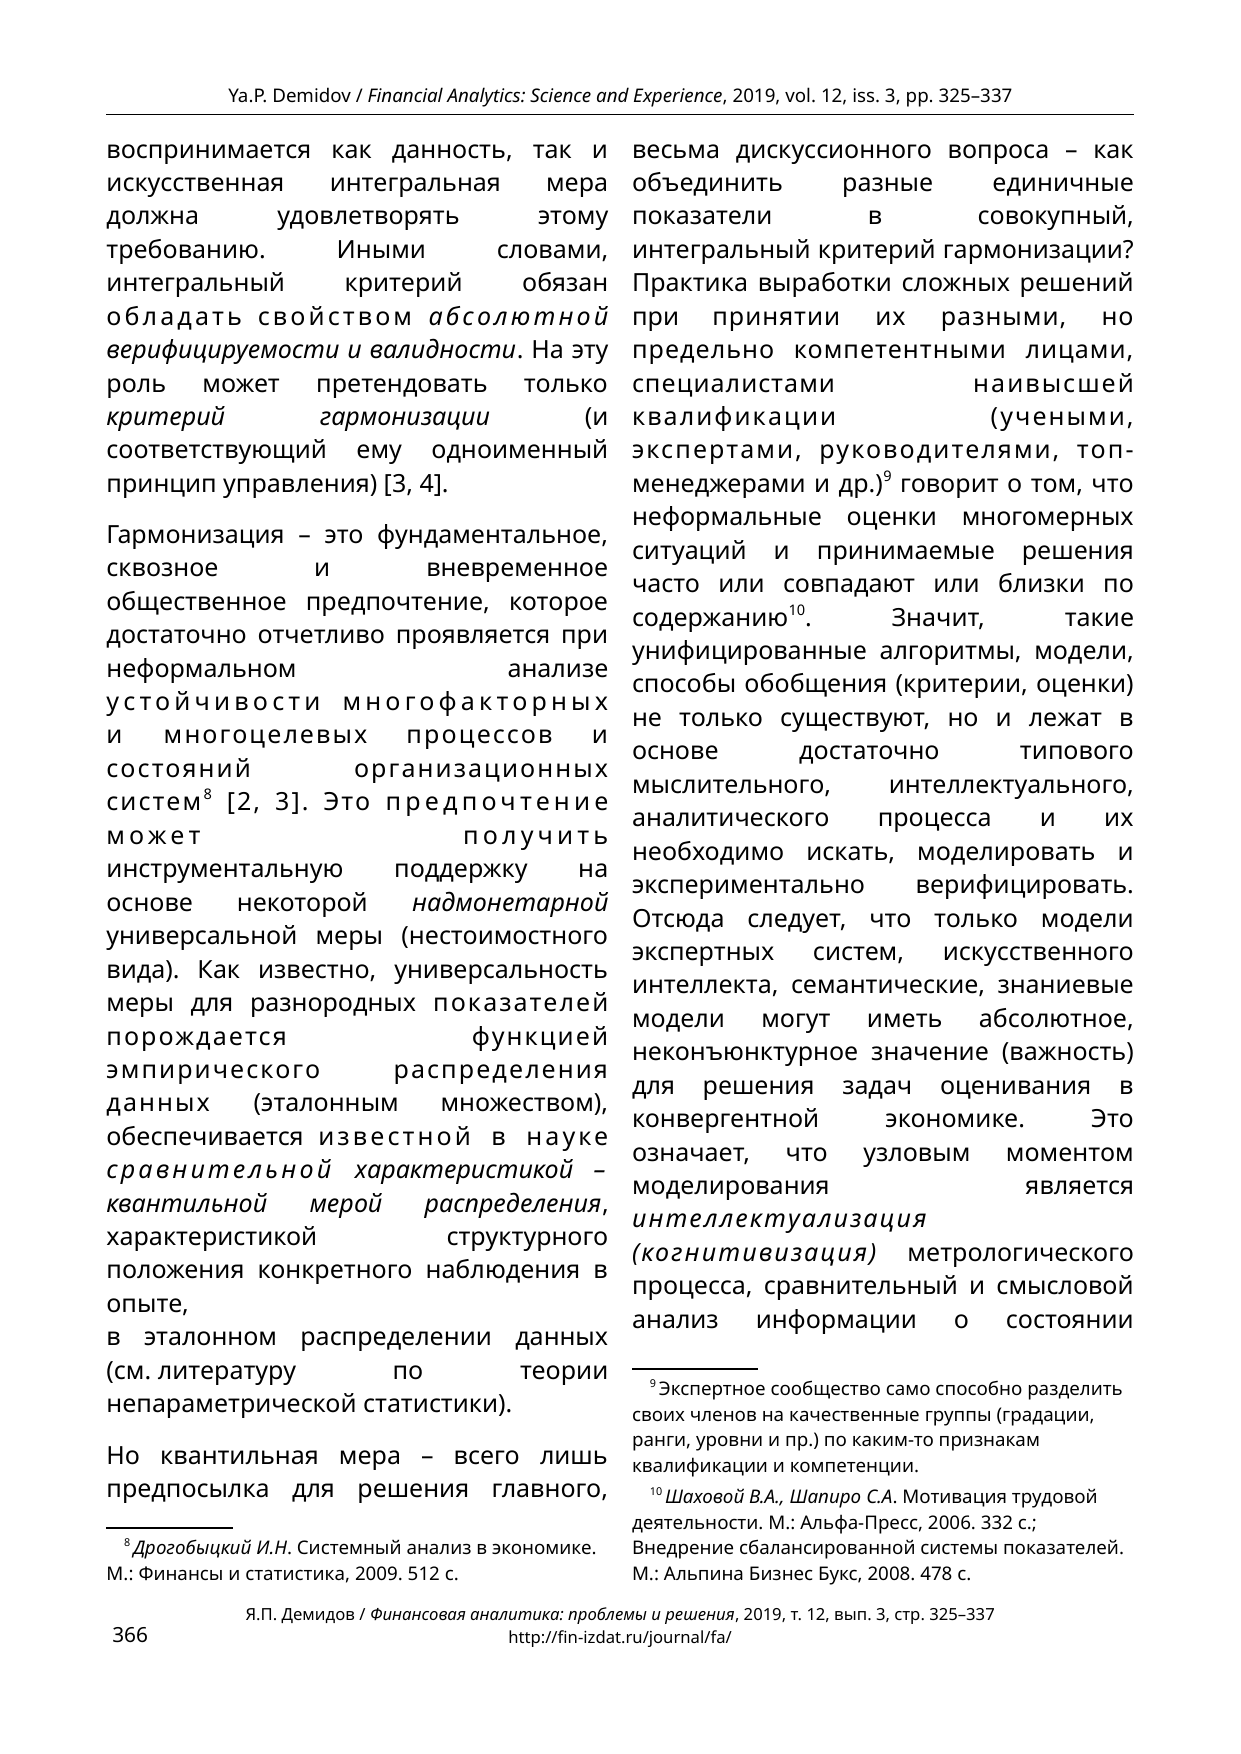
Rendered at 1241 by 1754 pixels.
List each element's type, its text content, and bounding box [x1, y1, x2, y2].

text Экспертное сообщество само способно разделить своих членов на качественные группы (градации, ранги, уровни и пр.) по каким-то признакам квалификации и компетенции. [632, 1375, 1134, 1477]
text Дрогобыцкий И.Н. Системный анализ в экономике. М.: Финансы и статистика, 2009. 512 с. [106, 1534, 608, 1586]
text Шаховой В.А., Шапиро С.А. Мотивация трудовой деятельности. М.: Альфа-Пресс, 2006. 332 с.; Внедрение сбалансированной системы показателей. М.: Альпина Бизнес Букс, 2008. 478 с. [632, 1483, 1134, 1586]
text весьма дискуссионного вопроса – как объединить разные единичные показатели в совокупный, интегральный критерий гармонизации? Практика выработки сложных решений при принятии их разными, но предельно компетентными лицами, специалистами наивысшей квалификации (учеными, экспертами, руководителями, топ-менеджерами и др.) говорит о том, что неформальные оценки многомерных ситуаций и принимаемые решения часто или совпадают или близки по содержанию. Значит, такие унифицированные алгоритмы, модели, способы обобщения (критерии, оценки) не только существуют, но и лежат в основе достаточно типового мыслительного, интеллектуального, аналитического процесса и их необходимо искать, моделировать и экспериментально верифицировать. Отсюда следует, что только модели экспертных систем, искусственного интеллекта, семантические, знаниевые модели могут иметь абсолютное, неконъюнктурное значение (важность) для решения задач оценивания в конвергентной экономике. Это означает, что узловым моментом моделирования является интеллектуализация (когнитивизация) метрологического процесса, сравнительный и смысловой анализ информации о состоянии [632, 132, 1134, 1336]
text воспринимается как данность, так и искусственная интегральная мера должна удовлетворять этому требованию. Иными словами, интегральный критерий обязан обладать свойством абсолютной верифицируемости и валидности. На эту роль может претендовать только критерий гармонизации (и соответствующий ему одноименный принцип управления) [3, 4]. [106, 132, 608, 499]
text Но квантильная мера – всего лишь предпосылка для решения главного, [106, 1438, 608, 1504]
text Гармонизация – это фундаментальное, сквозное и вневременное общественное предпочтение, которое достаточно отчетливо проявляется при неформальном анализе устойчивости многофакторных и многоцелевых процессов и состояний организационных систем [2, 3]. Это предпочтение может получить инструментальную поддержку на основе некоторой надмонетарной универсальной меры (нестоимостного вида). Как известно, универсальность меры для разнородных показателей порождается функцией эмпирического распределения данных (эталонным множеством), обеспечивается известной в науке сравнительной характеристикой – квантильной мерой распределения, характеристикой структурного положения конкретного наблюдения в опыте, в эталонном распределении данных (см. литературу по теории непараметрической статистики). [106, 517, 608, 1420]
